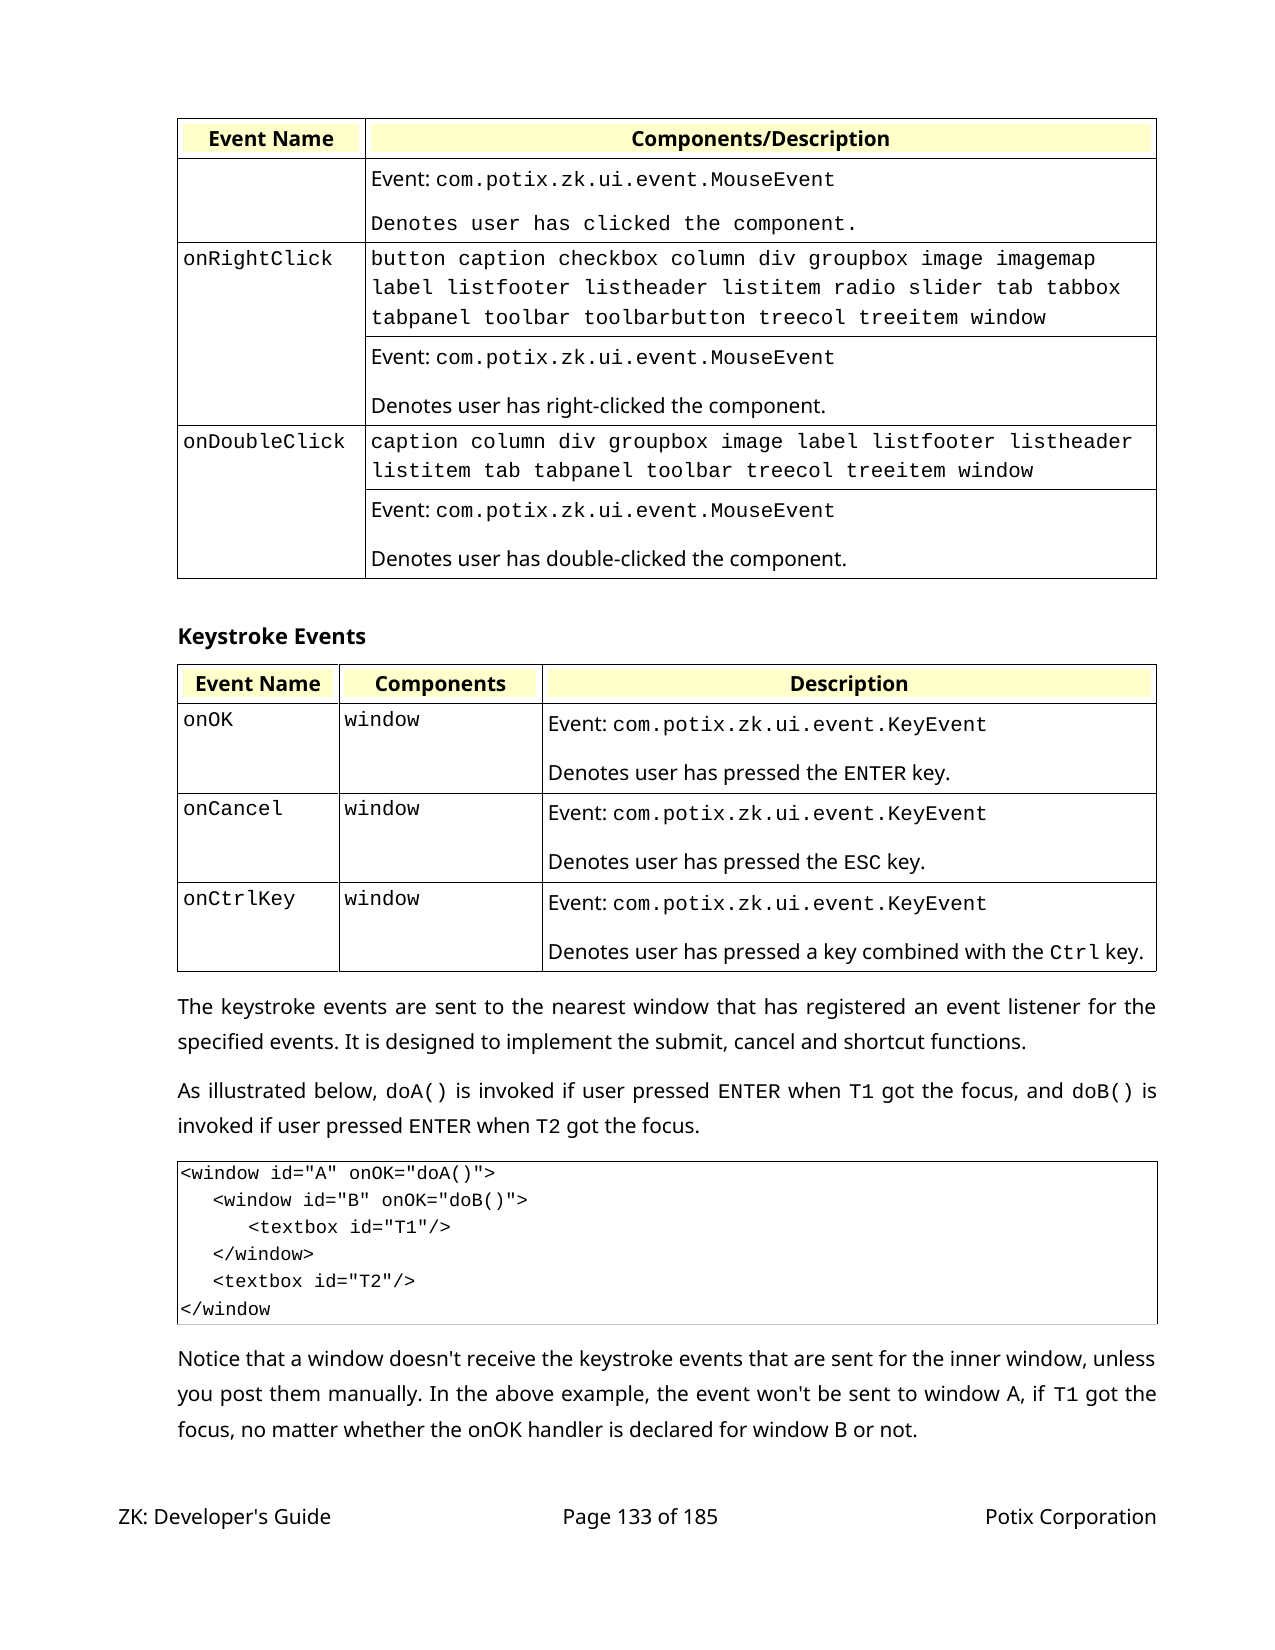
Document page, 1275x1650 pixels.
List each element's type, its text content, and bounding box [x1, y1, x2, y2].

table_cell Event: com.potix.zk.ui.event.MouseEvent Denotes user has clicked the component. [366, 159, 1156, 242]
text </window [178, 1296, 1157, 1324]
text As illustrated below, doA() is invoked if user pressed ENTER when T1 got the focus, and doB() is invoked if user pressed ENTER when T2 got the focus. [177, 1076, 1157, 1140]
table_cell onCtrlKey [178, 883, 338, 971]
table_header Components [340, 665, 542, 703]
table_cell Event: com.potix.zk.ui.event.KeyEvent Denotes user has pressed the ENTER key. [543, 704, 1156, 793]
text <window id="B" onOK="doB()"> [178, 1188, 1157, 1212]
text <textbox id="T1"/> [178, 1215, 1157, 1239]
text Notice that a window doesn't receive the keystroke events that are sent for the inner window, unless you post them manually. In the above example, the event won't be sent to window A, if T1 got the focus, no matter whether the onOK handler is declared for window B or not. [177, 1344, 1157, 1443]
text The keystroke events are sent to the nearest window that has registered an event listener for the specified events. It is designed to implement the submit, cancel and shortcut functions. [177, 992, 1157, 1055]
table_cell Event: com.potix.zk.ui.event.KeyEvent Denotes user has pressed the ESC key. [543, 794, 1156, 882]
table_cell onRightClick [178, 243, 365, 425]
table_header Components/Description [366, 119, 1156, 158]
table_header caption column div groupbox image label listfooter listheader listitem tab tabpanel toolbar treecol treeitem window [366, 426, 1156, 489]
subtitle Keystroke Events [177, 621, 1157, 651]
table_cell window [340, 883, 542, 971]
table_cell onCancel [178, 794, 338, 882]
table_cell Event: com.potix.zk.ui.event.KeyEvent Denotes user has pressed a key combined with the Ctrl key. [543, 883, 1156, 971]
table_header Event Name [178, 665, 338, 703]
table_cell window [340, 794, 542, 882]
text </window> [178, 1242, 1157, 1266]
text <textbox id="T2"/> [178, 1269, 1157, 1293]
table_cell onDoubleClick [178, 426, 365, 578]
table_header Event Name [178, 119, 365, 158]
table_header button caption checkbox column div groupbox image imagemap label listfooter listheader listitem radio slider tab tabbox tabpanel toolbar toolbarbutton treecol treeitem window [366, 243, 1156, 336]
table_cell window [340, 704, 542, 793]
table_cell Event: com.potix.zk.ui.event.MouseEvent Denotes user has right-clicked the component. [366, 337, 1156, 425]
table_cell onOK [178, 704, 338, 793]
table_cell [178, 159, 365, 242]
text <window id="A" onOK="doA()"> [178, 1162, 1157, 1185]
table_header Description [543, 665, 1156, 703]
table_cell Event: com.potix.zk.ui.event.MouseEvent Denotes user has double-clicked the component. [366, 490, 1156, 578]
